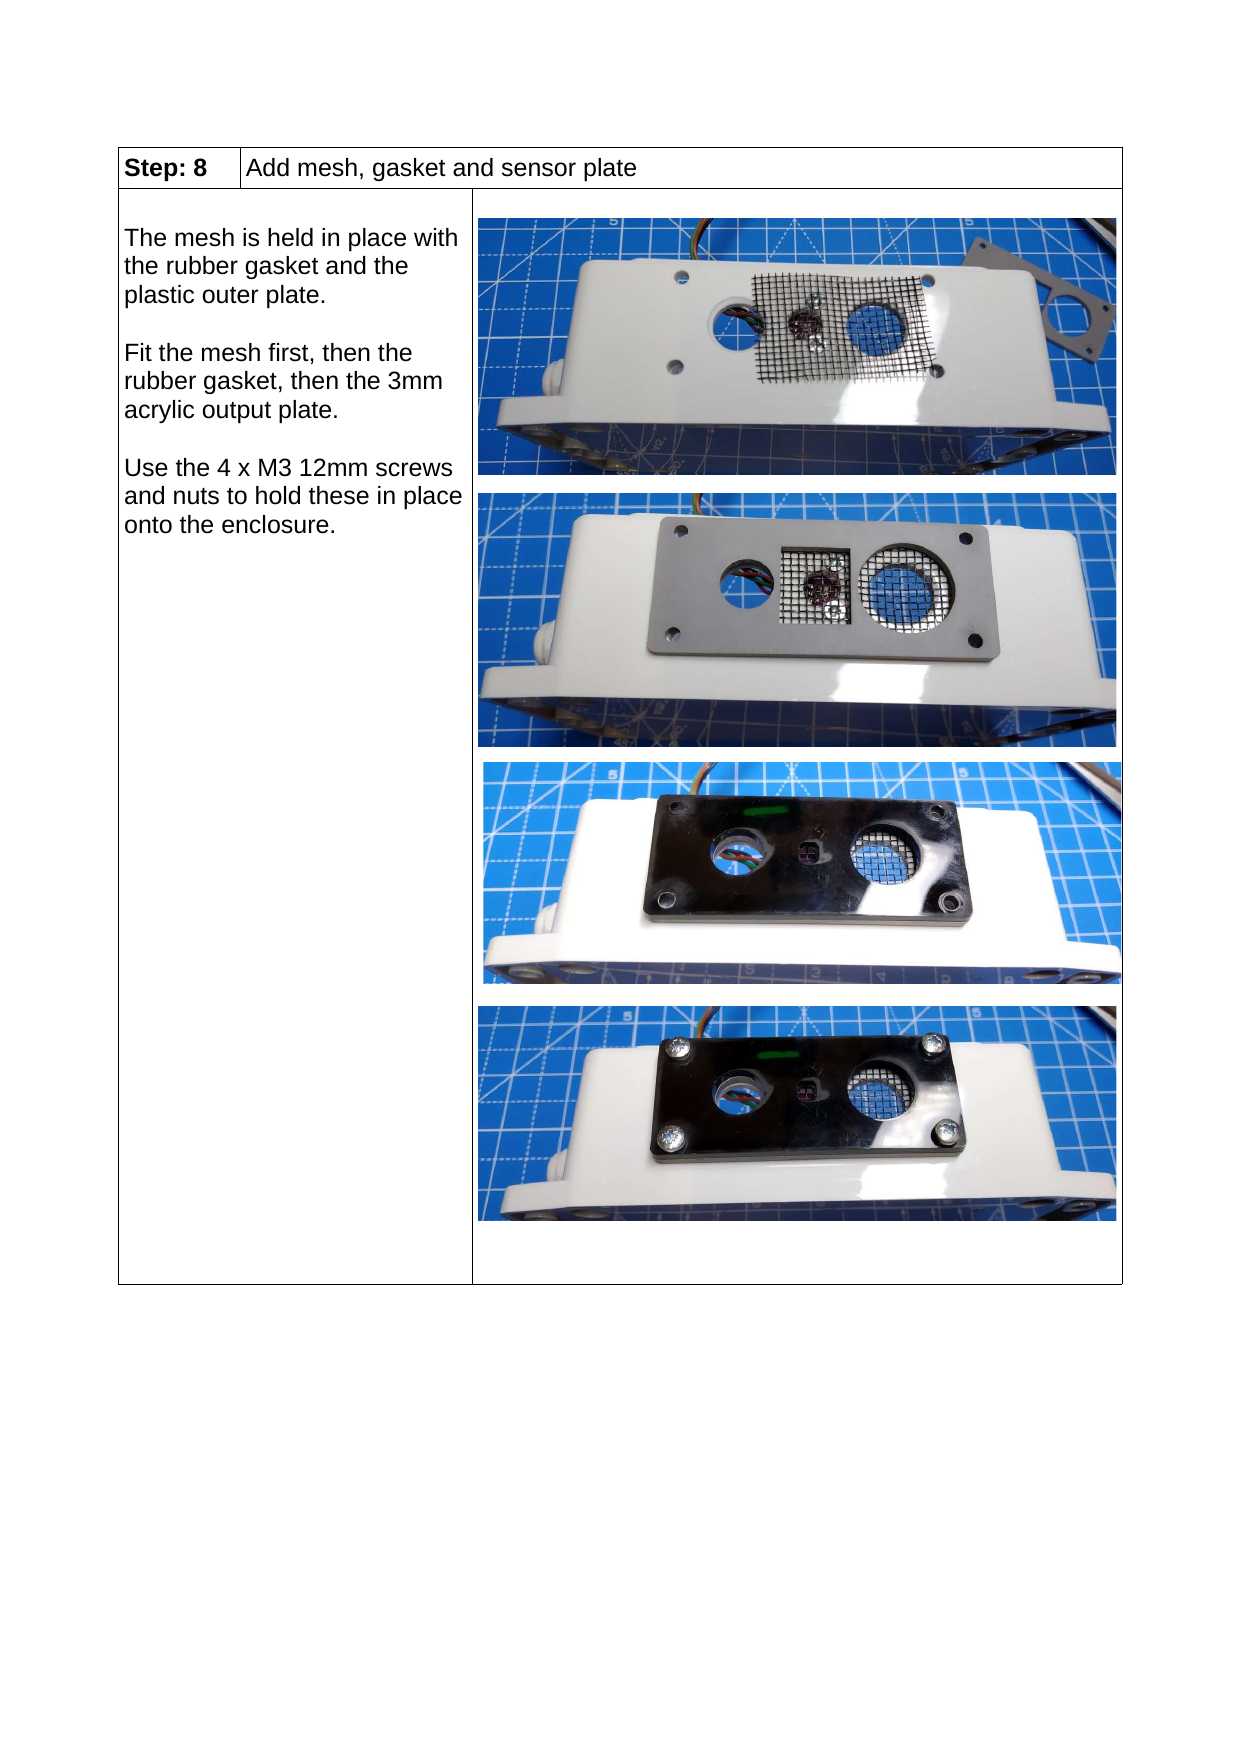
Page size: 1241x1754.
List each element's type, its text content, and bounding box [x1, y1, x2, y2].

picture [478, 218, 1117, 475]
table_cell The mesh is held in place with the rubber gasket and the plastic outer plate. Fit the mesh first, then the rubber gasket, then the 3mm acrylic output plate. Use the 4 x M3 12mm screws and nuts to hold these in place onto the enclosure. [119, 189, 472, 1284]
picture [478, 493, 1117, 747]
table_header Add mesh, gasket and sensor plate [241, 148, 1122, 188]
picture [483, 762, 1122, 984]
picture [478, 1006, 1117, 1221]
table_cell [473, 189, 1122, 1284]
table_header Step: 8 [119, 148, 240, 188]
